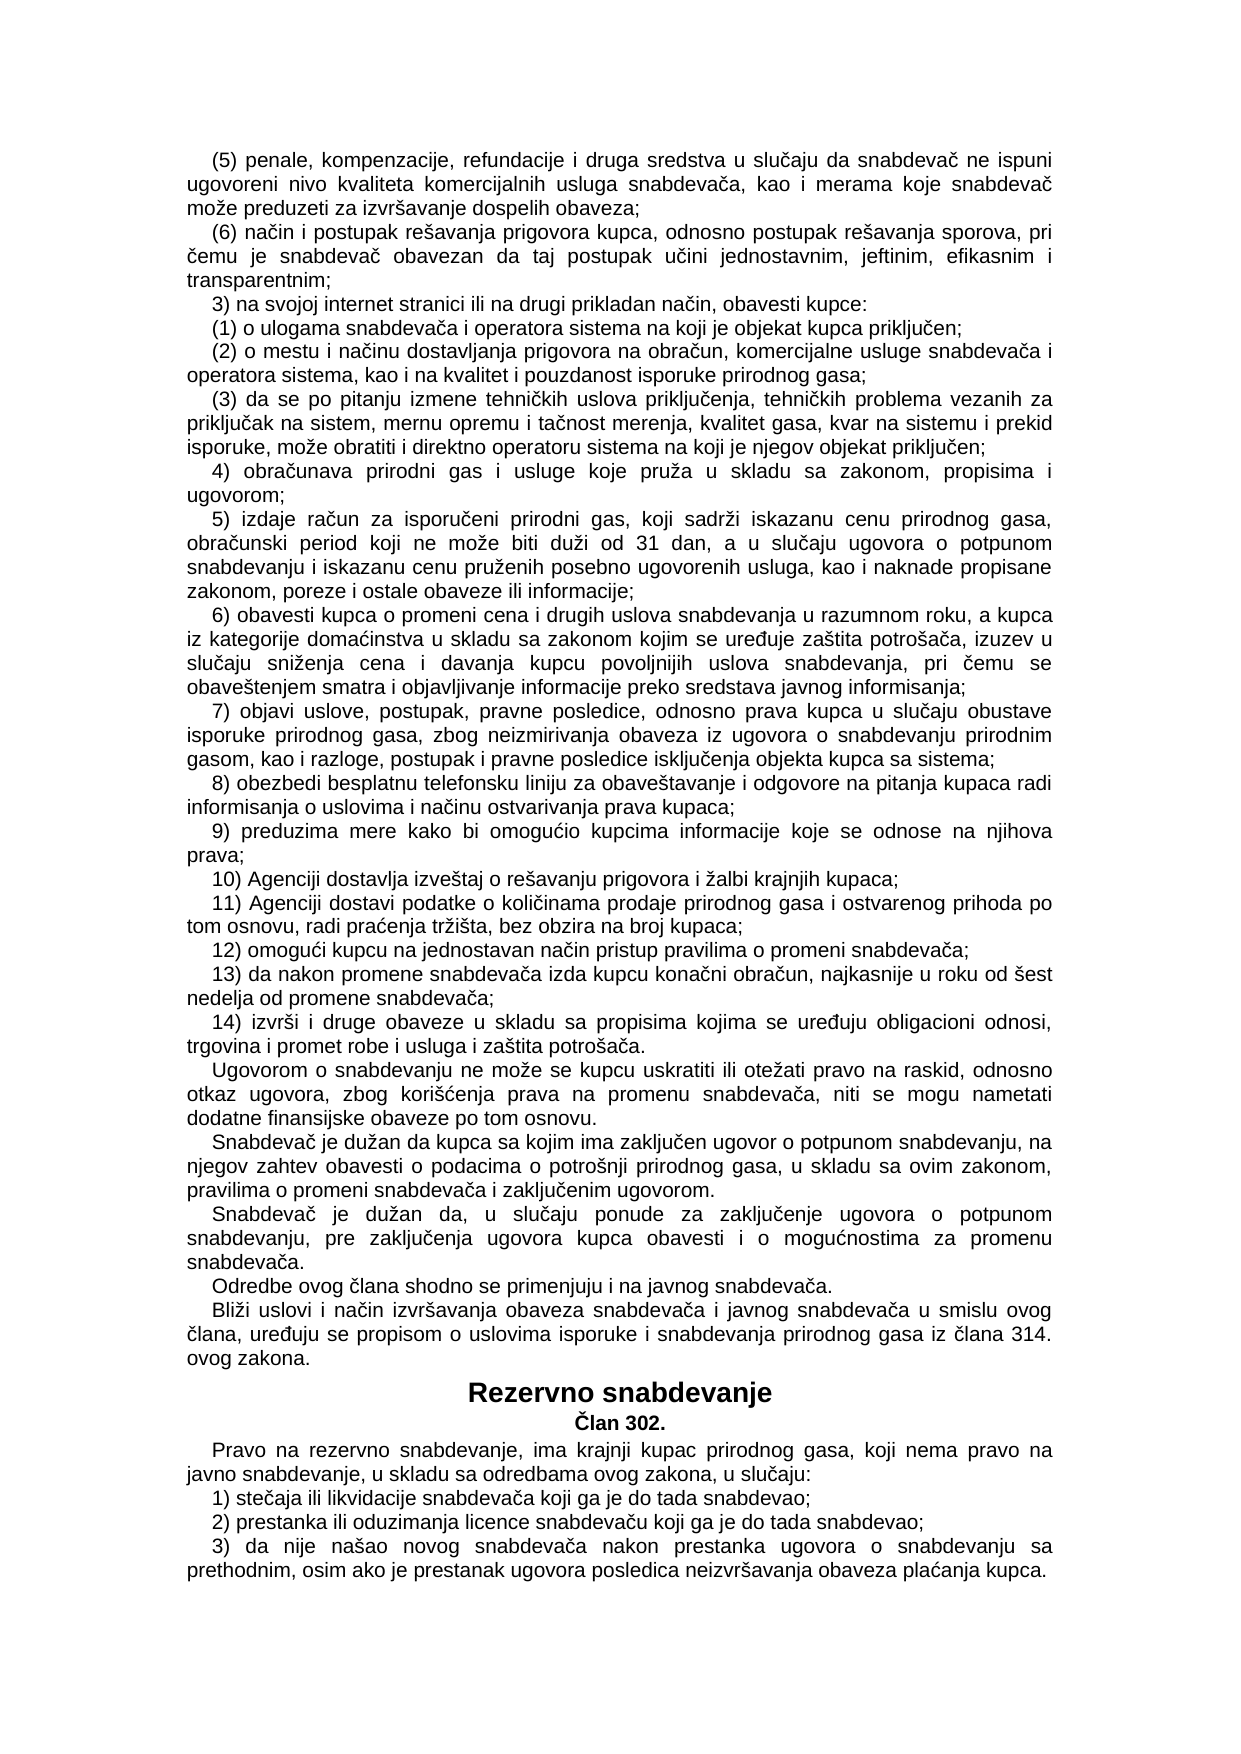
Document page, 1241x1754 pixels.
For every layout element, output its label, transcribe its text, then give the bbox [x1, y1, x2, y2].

text Član 302. [148, 1411, 1093, 1435]
text 13) da nakon promene snabdevača izda kupcu konačni obračun, najkasnije u roku od šest nedelja od promene snabdevača; [187, 962, 1053, 1010]
text Snabdevač je dužan da kupca sa kojim ima zaključen ugovor o potpunom snabdevanju, na njegov zahtev obavesti o podacima o potrošnji prirodnog gasa, u skladu sa ovim zakonom, pravilima o promeni snabdevača i zaključenim ugovorom. [187, 1130, 1053, 1202]
text (1) o ulogama snabdevača i operatora sistema na koji je objekat kupca priključen; [187, 315, 1053, 339]
text 11) Agenciji dostavi podatke o količinama prodaje prirodnog gasa i ostvarenog prihoda po tom osnovu, radi praćenja tržišta, bez obzira na broj kupaca; [187, 890, 1053, 938]
text Rezervno snabdevanje [148, 1376, 1093, 1408]
text (6) način i postupak rešavanja prigovora kupca, odnosno postupak rešavanja sporova, pri čemu je snabdevač obavezan da taj postupak učini jednostavnim, jeftinim, efikasnim i transparentnim; [187, 219, 1053, 291]
text 10) Agenciji dostavlja izveštaj o rešavanju prigovora i žalbi krajnjih kupaca; [187, 866, 1053, 890]
text (5) penale, kompenzacije, refundacije i druga sredstva u slučaju da snabdevač ne ispuni ugovoreni nivo kvaliteta komercijalnih usluga snabdevača, kao i merama koje snabdevač može preduzeti za izvršavanje dospelih obaveza; [187, 148, 1053, 219]
text (3) da se po pitanju izmene tehničkih uslova priključenja, tehničkih problema vezanih za priključak na sistem, mernu opremu i tačnost merenja, kvalitet gasa, kvar na sistemu i prekid isporuke, može obratiti i direktno operatoru sistema na koji je njegov objekat priključen; [187, 387, 1053, 459]
text (2) o mestu i načinu dostavljanja prigovora na obračun, komercijalne usluge snabdevača i operatora sistema, kao i na kvalitet i pouzdanost isporuke prirodnog gasa; [187, 339, 1053, 387]
text 3) na svojoj internet stranici ili na drugi prikladan način, obavesti kupce: [187, 291, 1053, 315]
text Ugovorom o snabdevanju ne može se kupcu uskratiti ili otežati pravo na raskid, odnosno otkaz ugovora, zbog korišćenja prava na promenu snabdevača, niti se mogu nametati dodatne finansijske obaveze po tom osnovu. [187, 1058, 1053, 1130]
text 6) obavesti kupca o promeni cena i drugih uslova snabdevanja u razumnom roku, a kupca iz kategorije domaćinstva u skladu sa zakonom kojim se uređuje zaštita potrošača, izuzev u slučaju sniženja cena i davanja kupcu povoljnijih uslova snabdevanja, pri čemu se obaveštenjem smatra i objavljivanje informacije preko sredstava javnog informisanja; [187, 603, 1053, 699]
text 4) obračunava prirodni gas i usluge koje pruža u skladu sa zakonom, propisima i ugovorom; [187, 459, 1053, 507]
text 5) izdaje račun za isporučeni prirodni gas, koji sadrži iskazanu cenu prirodnog gasa, obračunski period koji ne može biti duži od 31 dan, a u slučaju ugovora o potpunom snabdevanju i iskazanu cenu pruženih posebno ugovorenih usluga, kao i naknade propisane zakonom, poreze i ostale obaveze ili informacije; [187, 507, 1053, 603]
text Pravo na rezervno snabdevanje, ima krajnji kupac prirodnog gasa, koji nema pravo na javno snabdevanje, u skladu sa odredbama ovog zakona, u slučaju: [187, 1438, 1053, 1486]
text 2) prestanka ili oduzimanja licence snabdevaču koji ga je do tada snabdevao; [187, 1510, 1053, 1534]
text 8) obezbedi besplatnu telefonsku liniju za obaveštavanje i odgovore na pitanja kupaca radi informisanja o uslovima i načinu ostvarivanja prava kupaca; [187, 771, 1053, 818]
text 7) objavi uslove, postupak, pravne posledice, odnosno prava kupca u slučaju obustave isporuke prirodnog gasa, zbog neizmirivanja obaveza iz ugovora o snabdevanju prirodnim gasom, kao i razloge, postupak i pravne posledice isključenja objekta kupca sa sistema; [187, 699, 1053, 771]
text Snabdevač je dužan da, u slučaju ponude za zaključenje ugovora o potpunom snabdevanju, pre zaključenja ugovora kupca obavesti i o mogućnostima za promenu snabdevača. [187, 1202, 1053, 1274]
text Odredbe ovog člana shodno se primenjuju i na javnog snabdevača. [187, 1274, 1053, 1298]
text 14) izvrši i druge obaveze u skladu sa propisima kojima se uređuju obligacioni odnosi, trgovina i promet robe i usluga i zaštita potrošača. [187, 1010, 1053, 1058]
text 9) preduzima mere kako bi omogućio kupcima informacije koje se odnose na njihova prava; [187, 818, 1053, 866]
text 12) omogući kupcu na jednostavan način pristup pravilima o promeni snabdevača; [187, 938, 1053, 962]
text 1) stečaja ili likvidacije snabdevača koji ga je do tada snabdevao; [187, 1486, 1053, 1510]
text Bliži uslovi i način izvršavanja obaveza snabdevača i javnog snabdevača u smislu ovog člana, uređuju se propisom o uslovima isporuke i snabdevanja prirodnog gasa iz člana 314. ovog zakona. [187, 1298, 1053, 1369]
text 3) da nije našao novog snabdevača nakon prestanka ugovora o snabdevanju sa prethodnim, osim ako je prestanak ugovora posledica neizvršavanja obaveza plaćanja kupca. [187, 1534, 1053, 1582]
